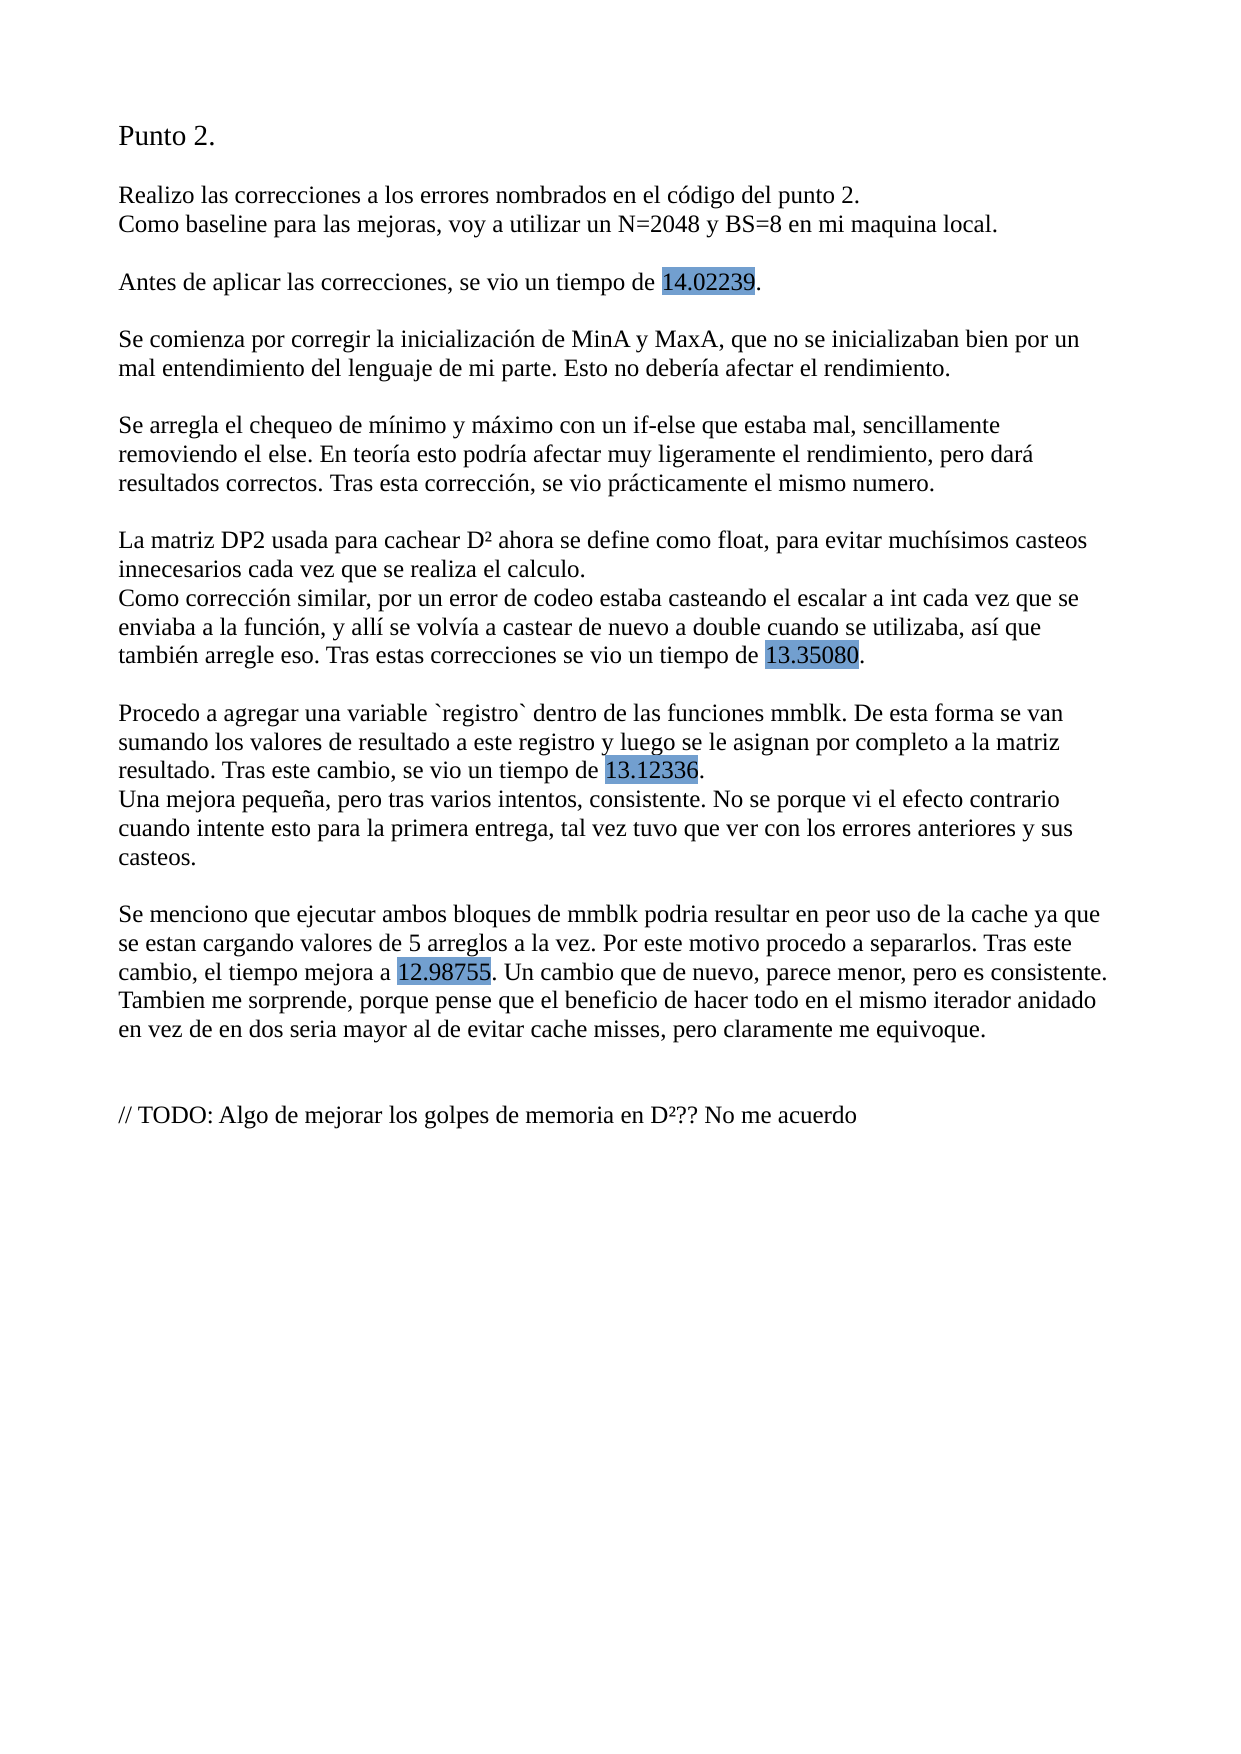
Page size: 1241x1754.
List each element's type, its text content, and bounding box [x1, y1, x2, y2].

text Se menciono que ejecutar ambos bloques de mmblk podria resultar en peor uso de la cache ya que se estan cargando valores de 5 arreglos a la vez. Por este motivo procedo a separarlos. Tras este cambio, el tiempo mejora a 12.98755. Un cambio que de nuevo, parece menor, pero es consistente. [118, 899, 1122, 985]
text La matriz DP2 usada para cachear D² ahora se define como float, para evitar muchísimos casteos innecesarios cada vez que se realiza el calculo. [118, 525, 1122, 583]
text Una mejora pequeña, pero tras varios intentos, consistente. No se porque vi el efecto contrario cuando intente esto para la primera entrega, tal vez tuvo que ver con los errores anteriores y sus casteos. [118, 784, 1122, 870]
text Se arregla el chequeo de mínimo y máximo con un if-else que estaba mal, sencillamente removiendo el else. En teoría esto podría afectar muy ligeramente el rendimiento, pero dará resultados correctos. Tras esta corrección, se vio prácticamente el mismo numero. [118, 410, 1122, 497]
text Como baseline para las mejoras, voy a utilizar un N=2048 y BS=8 en mi maquina local. [118, 209, 1122, 238]
text Como corrección similar, por un error de codeo estaba casteando el escalar a int cada vez que se enviaba a la función, y allí se volvía a castear de nuevo a double cuando se utilizaba, así que también arregle eso. Tras estas correcciones se vio un tiempo de 13.35080. [118, 583, 1122, 669]
text // TODO: Algo de mejorar los golpes de memoria en D²?? No me acuerdo [118, 1100, 1122, 1129]
text Realizo las correcciones a los errores nombrados en el código del punto 2. [118, 180, 1122, 209]
text Punto 2. [118, 118, 1122, 152]
text Procedo a agregar una variable `registro` dentro de las funciones mmblk. De esta forma se van sumando los valores de resultado a este registro y luego se le asignan por completo a la matriz resultado. Tras este cambio, se vio un tiempo de 13.12336. [118, 698, 1122, 784]
text Se comienza por corregir la inicialización de MinA y MaxA, que no se inicializaban bien por un mal entendimiento del lenguaje de mi parte. Esto no debería afectar el rendimiento. [118, 295, 1122, 382]
text Antes de aplicar las correcciones, se vio un tiempo de 14.02239. [118, 267, 1122, 295]
text Tambien me sorprende, porque pense que el beneficio de hacer todo en el mismo iterador anidado en vez de en dos seria mayor al de evitar cache misses, pero claramente me equivoque. [118, 985, 1122, 1043]
